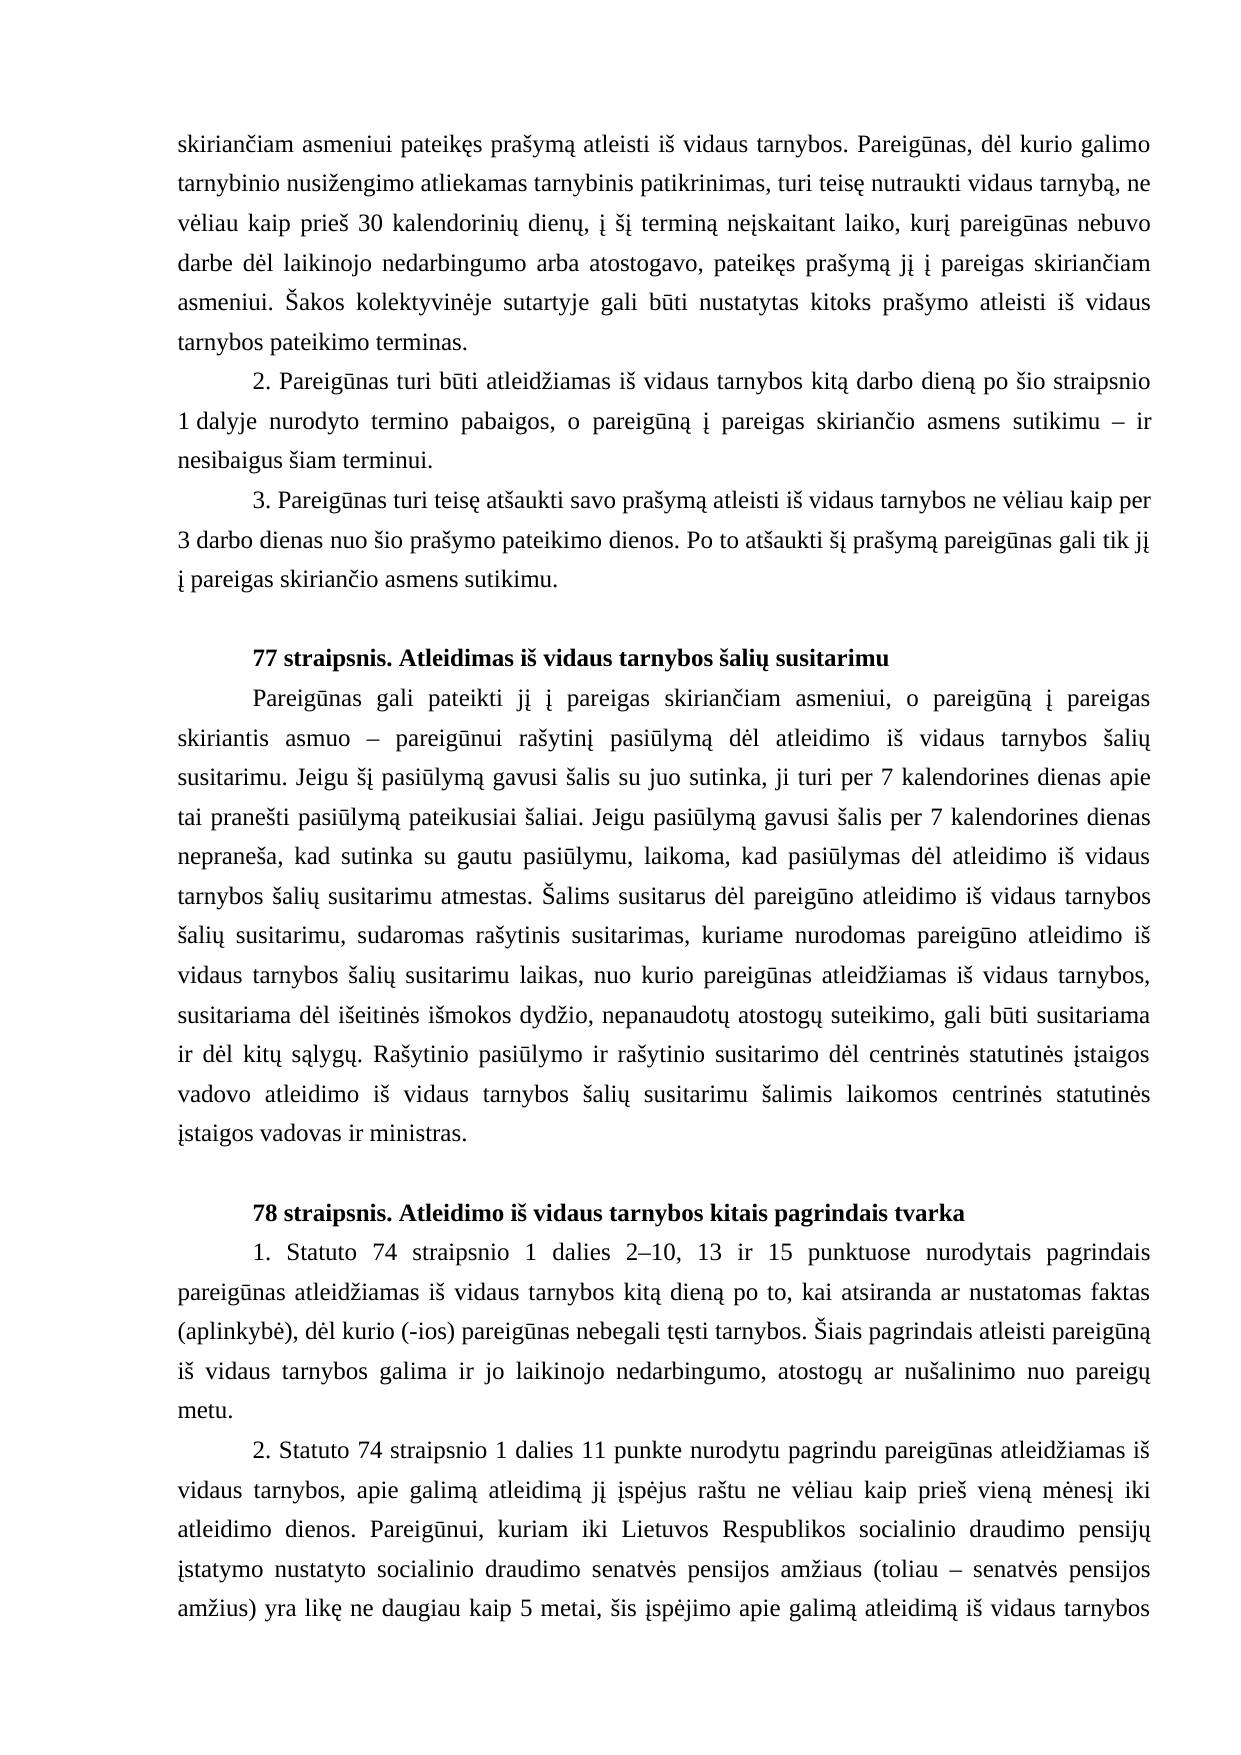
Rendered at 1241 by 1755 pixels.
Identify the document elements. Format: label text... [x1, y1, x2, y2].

text 1. Statuto 74 straipsnio 1 dalies 2–10, 13 ir 15 punktuose nurodytais pagrindais pareigūnas atleidžiamas iš vidaus tarnybos kitą dieną po to, kai atsiranda ar nustatomas faktas (aplinkybė), dėl kurio (-ios) pareigūnas nebegali tęsti tarnybos. Šiais pagrindais atleisti pareigūną iš vidaus tarnybos galima ir jo laikinojo nedarbingumo, atostogų ar nušalinimo nuo pareigų metu. [177, 1226, 1152, 1424]
text 78 straipsnis. Atleidimo iš vidaus tarnybos kitais pagrindais tvarka [177, 1187, 1152, 1226]
text Pareigūnas gali pateikti jį į pareigas skiriančiam asmeniui, o pareigūną į pareigas skiriantis asmuo – pareigūnui rašytinį pasiūlymą dėl atleidimo iš vidaus tarnybos šalių susitarimu. Jeigu šį pasiūlymą gavusi šalis su juo sutinka, ji turi per 7 kalendorines dienas apie tai pranešti pasiūlymą pateikusiai šaliai. Jeigu pasiūlymą gavusi šalis per 7 kalendorines dienas nepraneša, kad sutinka su gautu pasiūlymu, laikoma, kad pasiūlymas dėl atleidimo iš vidaus tarnybos šalių susitarimu atmestas. Šalims susitarus dėl pareigūno atleidimo iš vidaus tarnybos šalių susitarimu, sudaromas rašytinis susitarimas, kuriame nurodomas pareigūno atleidimo iš vidaus tarnybos šalių susitarimu laikas, nuo kurio pareigūnas atleidžiamas iš vidaus tarnybos, susitariama dėl išeitinės išmokos dydžio, nepanaudotų atostogų suteikimo, gali būti susitariama ir dėl kitų sąlygų. Rašytinio pasiūlymo ir rašytinio susitarimo dėl centrinės statutinės įstaigos vadovo atleidimo iš vidaus tarnybos šalių susitarimu šalimis laikomos centrinės statutinės įstaigos vadovas ir ministras. [177, 672, 1152, 1147]
text skiriančiam asmeniui pateikęs prašymą atleisti iš vidaus tarnybos. Pareigūnas, dėl kurio galimo tarnybinio nusižengimo atliekamas tarnybinis patikrinimas, turi teisę nutraukti vidaus tarnybą, ne vėliau kaip prieš 30 kalendorinių dienų, į šį terminą neįskaitant laiko, kurį pareigūnas nebuvo darbe dėl laikinojo nedarbingumo arba atostogavo, pateikęs prašymą jį į pareigas skiriančiam asmeniui. Šakos kolektyvinėje sutartyje gali būti nustatytas kitoks prašymo atleisti iš vidaus tarnybos pateikimo terminas. [177, 118, 1152, 356]
text 2. Pareigūnas turi būti atleidžiamas iš vidaus tarnybos kitą darbo dieną po šio straipsnio 1 dalyje nurodyto termino pabaigos, o pareigūną į pareigas skiriančio asmens sutikimu – ir nesibaigus šiam terminui. [177, 356, 1152, 474]
text 3. Pareigūnas turi teisę atšaukti savo prašymą atleisti iš vidaus tarnybos ne vėliau kaip per 3 darbo dienas nuo šio prašymo pateikimo dienos. Po to atšaukti šį prašymą pareigūnas gali tik jį į pareigas skiriančio asmens sutikimu. [177, 474, 1152, 593]
text 2. Statuto 74 straipsnio 1 dalies 11 punkte nurodytu pagrindu pareigūnas atleidžiamas iš vidaus tarnybos, apie galimą atleidimą jį įspėjus raštu ne vėliau kaip prieš vieną mėnesį iki atleidimo dienos. Pareigūnui, kuriam iki Lietuvos Respublikos socialinio draudimo pensijų įstatymo nustatyto socialinio draudimo senatvės pensijos amžiaus (toliau – senatvės pensijos amžius) yra likę ne daugiau kaip 5 metai, šis įspėjimo apie galimą atleidimą iš vidaus tarnybos [177, 1424, 1152, 1622]
text 77 straipsnis. Atleidimas iš vidaus tarnybos šalių susitarimu [177, 633, 1152, 672]
